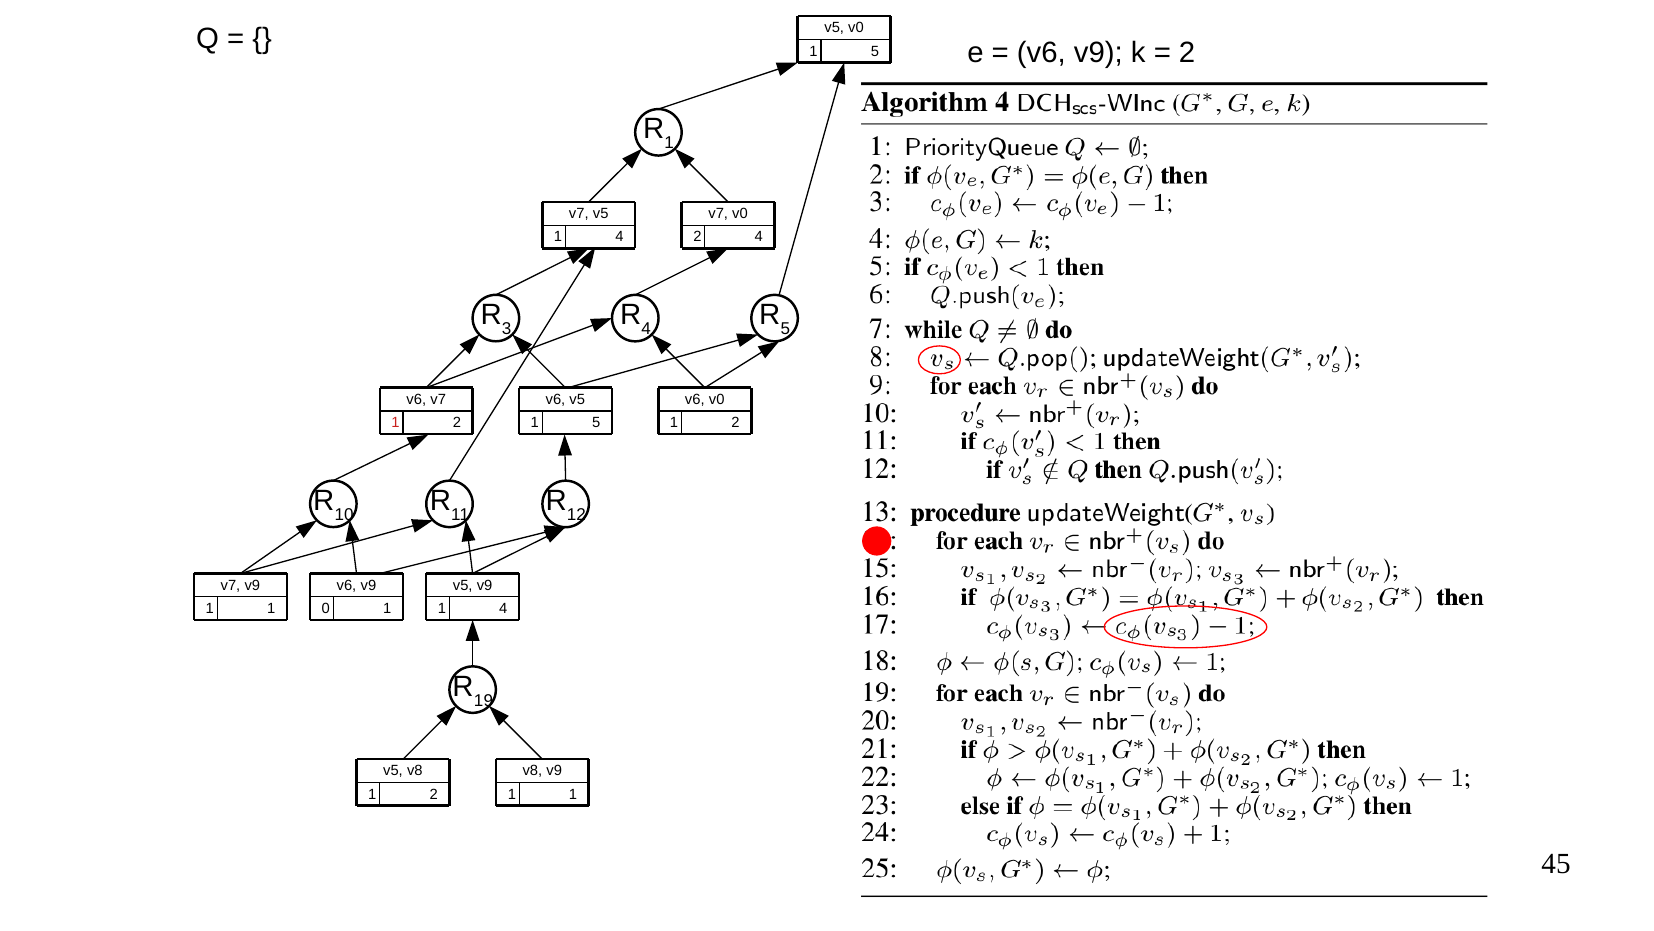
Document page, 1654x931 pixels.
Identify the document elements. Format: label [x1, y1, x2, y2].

picture [146, 0, 1495, 900]
